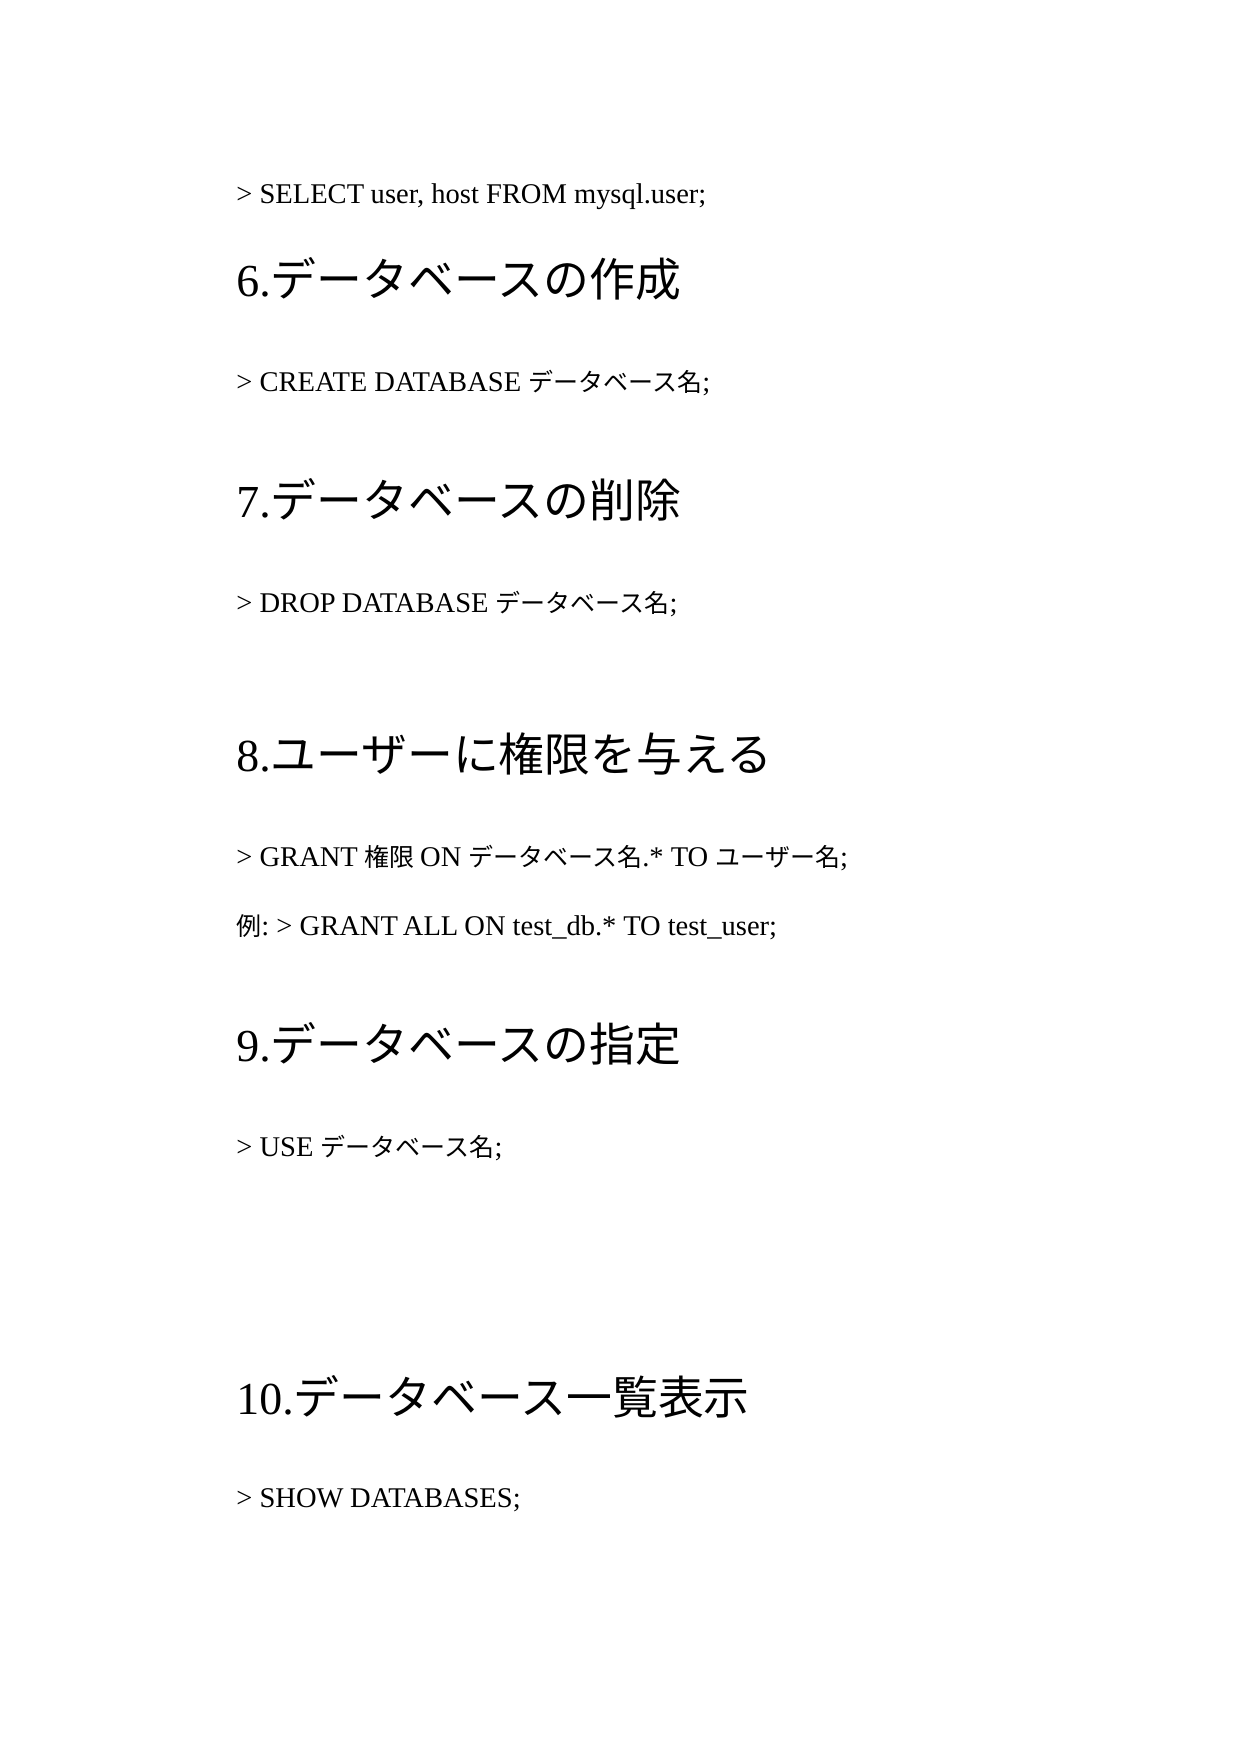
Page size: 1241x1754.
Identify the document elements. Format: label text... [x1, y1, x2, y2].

text > USE データベース名; [236, 1128, 1063, 1164]
text 7.データベースの削除 [236, 464, 1063, 531]
text 8.ユーザーに権限を与える [236, 718, 1063, 784]
text > CREATE DATABASE データベース名; [236, 362, 1063, 398]
text > DROP DATABASE データベース名; [236, 583, 1063, 619]
text 9.データベースの指定 [236, 1008, 1063, 1075]
text 10.データベース一覧表示 [236, 1361, 1063, 1428]
text > GRANT 権限 ON データベース名.* TO ユーザー名; [236, 837, 1063, 873]
text > SHOW DATABASES; [236, 1480, 1063, 1513]
text > SELECT user, host FROM mysql.user; [236, 177, 1063, 210]
text 例: > GRANT ALL ON test_db.* TO test_user; [236, 906, 1063, 943]
text 6.データベースの作成 [236, 243, 1063, 309]
